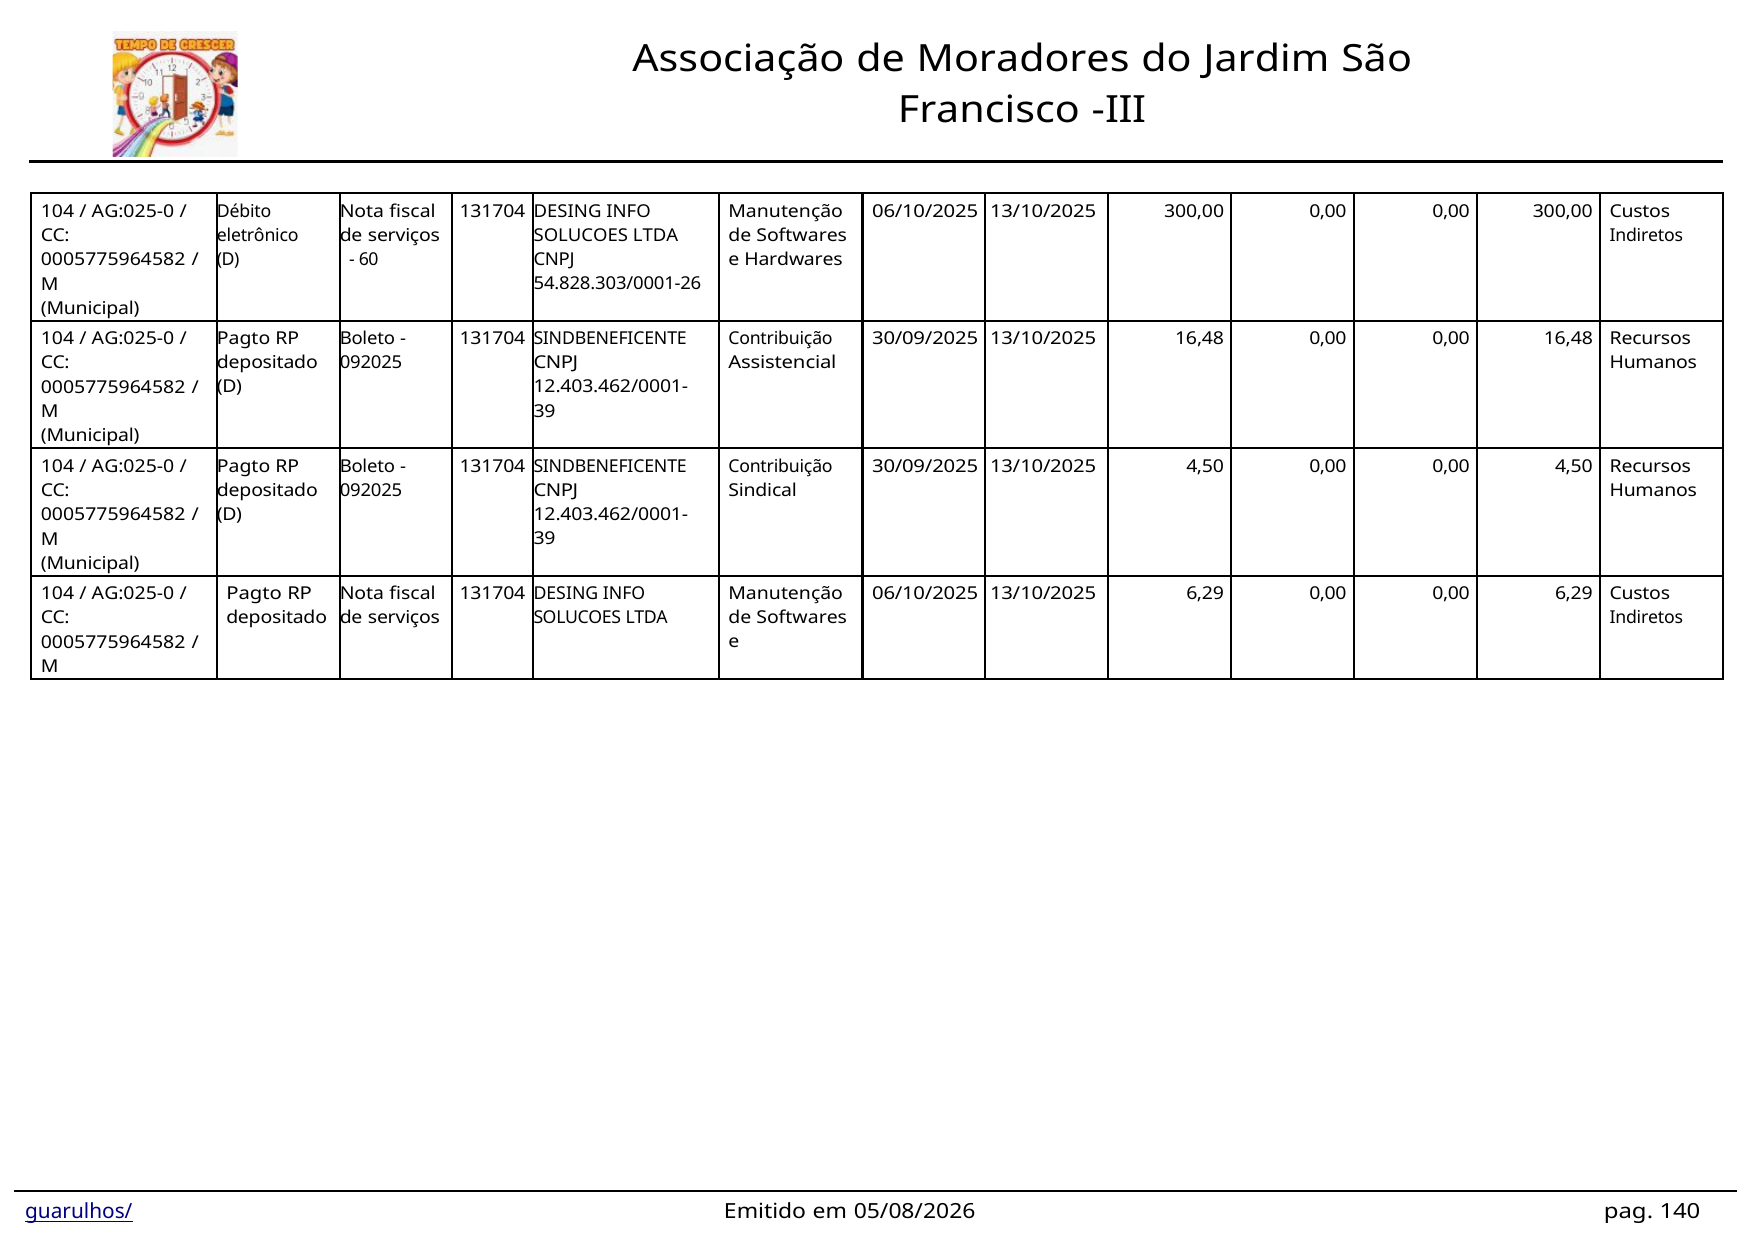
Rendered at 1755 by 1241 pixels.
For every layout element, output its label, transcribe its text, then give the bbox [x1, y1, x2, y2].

table_cell 13/10/2025 [986, 577, 1107, 678]
table_cell 131704 [453, 322, 532, 447]
table_cell 16,48 [1109, 322, 1230, 447]
table_cell 0,00 [1355, 194, 1476, 319]
table_cell 131704 [453, 449, 532, 574]
table_cell 30/09/2025 [864, 449, 984, 574]
table_cell Pagto RP depositado [218, 577, 339, 678]
table_cell Recursos Humanos [1601, 449, 1722, 574]
table_cell 4,50 [1109, 449, 1230, 574]
table_cell Manutenção de Softwares e Hardwares [720, 194, 861, 319]
table_cell Boleto - 092025 [341, 449, 451, 574]
table_cell 104 / AG:025-0 / CC: 0005775964582 / M (Municipal) [32, 449, 216, 574]
table_cell SINDBENEFICENTE CNPJ 12.403.462/0001-39 [534, 449, 718, 574]
table_cell 104 / AG:025-0 / CC: 0005775964582 / M (Municipal) [32, 322, 216, 447]
table_cell DESING INFO SOLUCOES LTDA [534, 577, 718, 678]
table_cell 104 / AG:025-0 / CC: 0005775964582 / M (Municipal) [32, 194, 216, 319]
table_cell 0,00 [1355, 322, 1476, 447]
table_cell 300,00 [1478, 194, 1599, 319]
table_cell 4,50 [1478, 449, 1599, 574]
table_cell 30/09/2025 [864, 322, 984, 447]
table_cell 13/10/2025 [986, 322, 1107, 447]
table_cell 0,00 [1232, 322, 1353, 447]
table_cell Manutenção de Softwares e [720, 577, 861, 678]
table_cell Nota fiscal de serviços - 60 [341, 194, 451, 319]
table_cell Pagto RP depositado (D) [218, 322, 339, 447]
table_cell Custos Indiretos [1601, 577, 1722, 678]
table_cell 300,00 [1109, 194, 1230, 319]
table_cell Contribuição Sindical [720, 449, 861, 574]
table_cell 6,29 [1109, 577, 1230, 678]
table_cell 06/10/2025 [864, 194, 984, 319]
table_cell 131704 [453, 194, 532, 319]
table_cell SINDBENEFICENTE CNPJ 12.403.462/0001-39 [534, 322, 718, 447]
table_cell 131704 [453, 577, 532, 678]
table_cell 0,00 [1232, 577, 1353, 678]
table_cell Pagto RP depositado (D) [218, 449, 339, 574]
table_cell 6,29 [1478, 577, 1599, 678]
table_cell 0,00 [1355, 449, 1476, 574]
table_cell 16,48 [1478, 322, 1599, 447]
table_cell 0,00 [1232, 194, 1353, 319]
table_cell 104 / AG:025-0 / CC: 0005775964582 / M [32, 577, 216, 678]
table_cell Contribuição Assistencial [720, 322, 861, 447]
table_cell 0,00 [1355, 577, 1476, 678]
table_cell 06/10/2025 [864, 577, 984, 678]
table_cell Custos Indiretos [1601, 194, 1722, 319]
table_cell Boleto - 092025 [341, 322, 451, 447]
table_cell 13/10/2025 [986, 194, 1107, 319]
table_cell 13/10/2025 [986, 449, 1107, 574]
table_cell DESING INFO SOLUCOES LTDA CNPJ 54.828.303/0001-26 [534, 194, 718, 319]
table_cell Nota fiscal de serviços [341, 577, 451, 678]
table_cell Recursos Humanos [1601, 322, 1722, 447]
table_cell Débito eletrônico (D) [218, 194, 339, 319]
table_cell 0,00 [1232, 449, 1353, 574]
